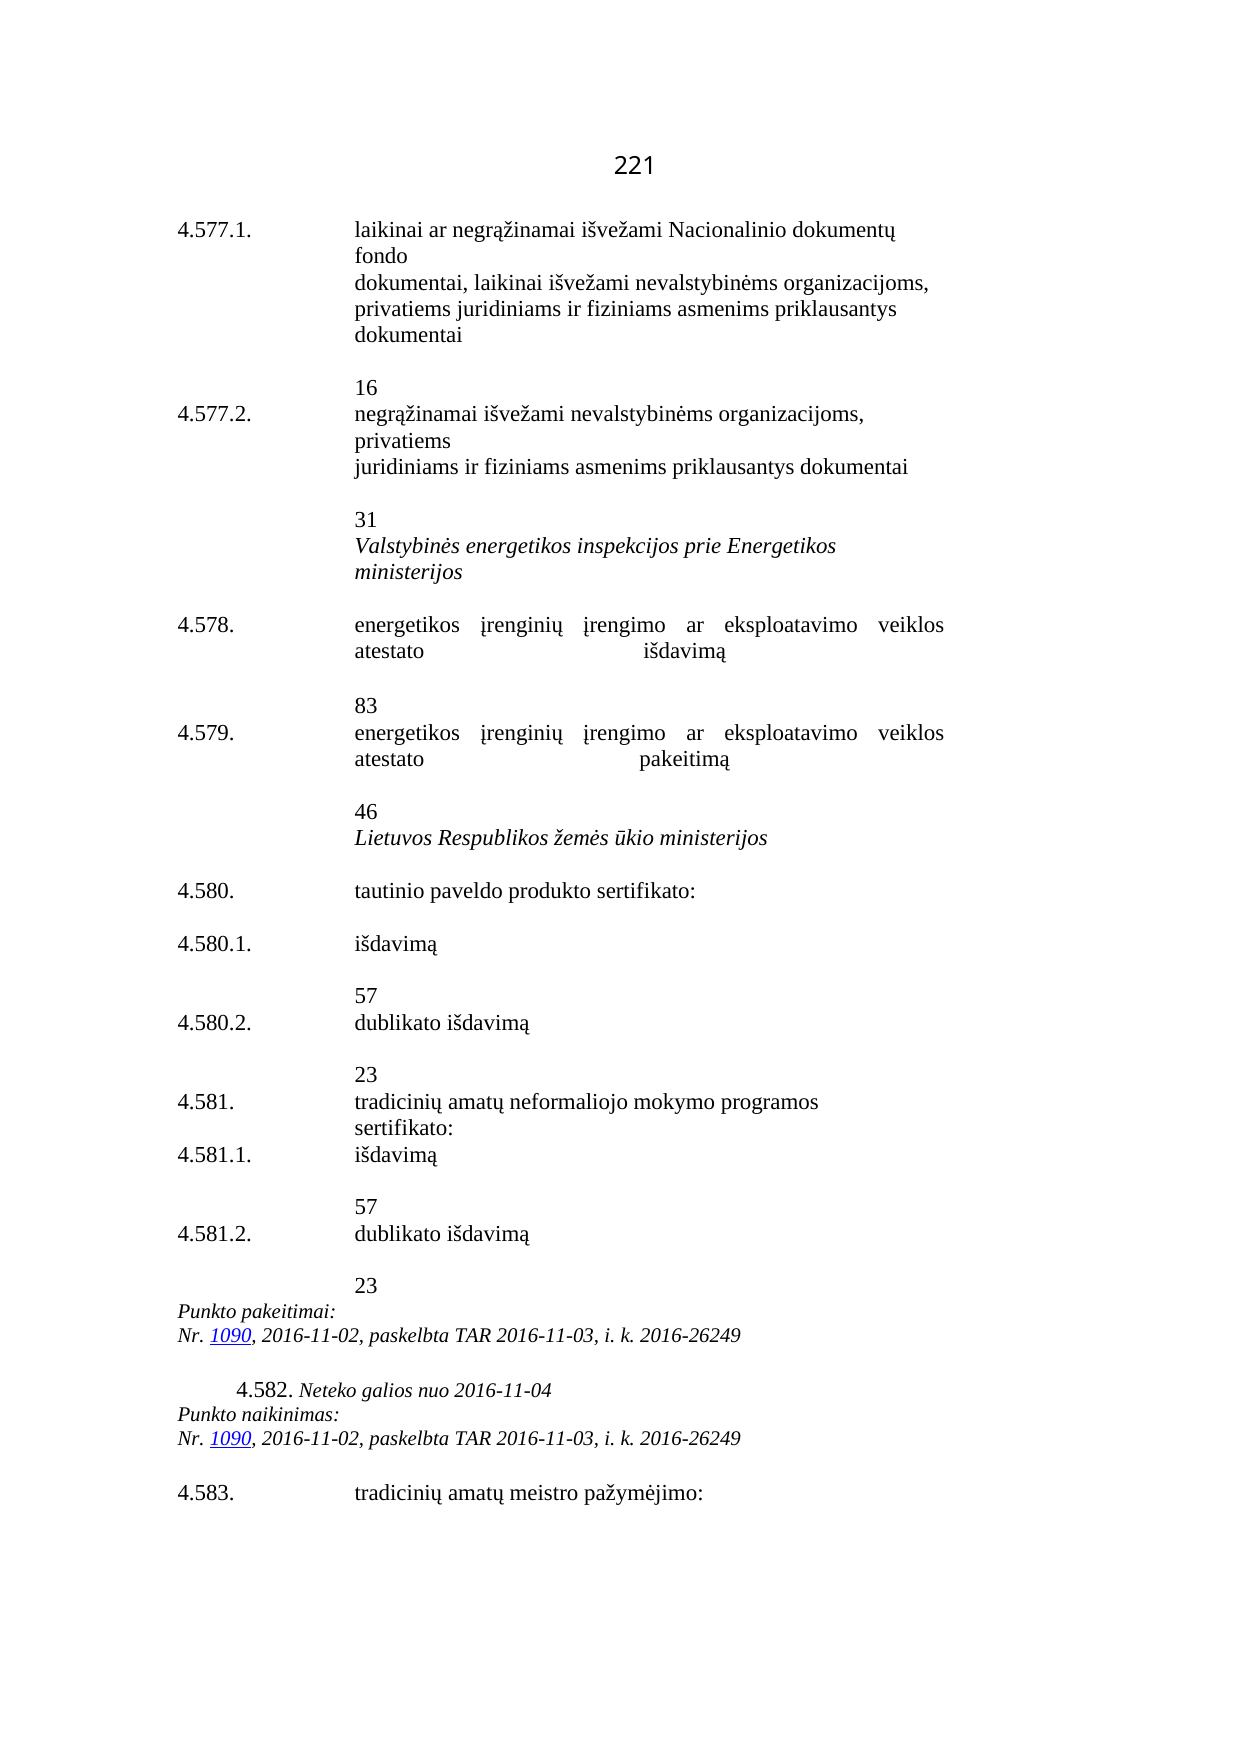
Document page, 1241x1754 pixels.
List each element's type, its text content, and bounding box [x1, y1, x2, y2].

text juridiniams ir fiziniams asmenims priklausantys dokumentai 31 [354, 453, 945, 532]
text Punkto naikinimas: [177, 1402, 1093, 1426]
text dokumentai, laikinai išvežami nevalstybinėms organizacijoms, [354, 268, 945, 295]
text 4.580.1. išdavimą 57 [177, 930, 945, 1009]
text 4.578. energetikos įrenginių įrengimo ar eksploatavimo veiklos atestato išdavimą 83 [177, 611, 945, 719]
text 4.583. tradicinių amatų meistro pažymėjimo: [177, 1479, 945, 1532]
text sertifikato: [354, 1114, 945, 1141]
text 4.580.2. dublikato išdavimą 23 [177, 1009, 945, 1088]
text Valstybinės energetikos inspekcijos prie Energetikos ministerijos [354, 532, 945, 611]
text 4.577.2. negrąžinamai išvežami nevalstybinėms organizacijoms, privatiems [177, 400, 945, 453]
text Nr. 1090, 2016-11-02, paskelbta TAR 2016-11-03, i. k. 2016-26249 [177, 1426, 1093, 1450]
text Punkto pakeitimai: [177, 1299, 1093, 1323]
text 4.581. tradicinių amatų neformaliojo mokymo programos [177, 1088, 945, 1114]
text Nr. 1090, 2016-11-02, paskelbta TAR 2016-11-03, i. k. 2016-26249 [177, 1323, 1093, 1347]
text 4.577.1. laikinai ar negrąžinamai išvežami Nacionalinio dokumentų fondo [177, 216, 945, 268]
text 4.579. energetikos įrenginių įrengimo ar eksploatavimo veiklos atestato pakeitimą 46 [177, 719, 945, 824]
text 4.582. Neteko galios nuo 2016-11-04 [177, 1376, 1093, 1402]
text 4.581.1. išdavimą 57 [177, 1141, 945, 1220]
text dokumentai 16 [354, 321, 945, 400]
text privatiems juridiniams ir fiziniams asmenims priklausantys [354, 295, 945, 321]
text 4.581.2. dublikato išdavimą 23 [177, 1220, 945, 1299]
text Lietuvos Respublikos žemės ūkio ministerijos [354, 824, 945, 877]
text 4.580. tautinio paveldo produkto sertifikato: [177, 877, 945, 930]
